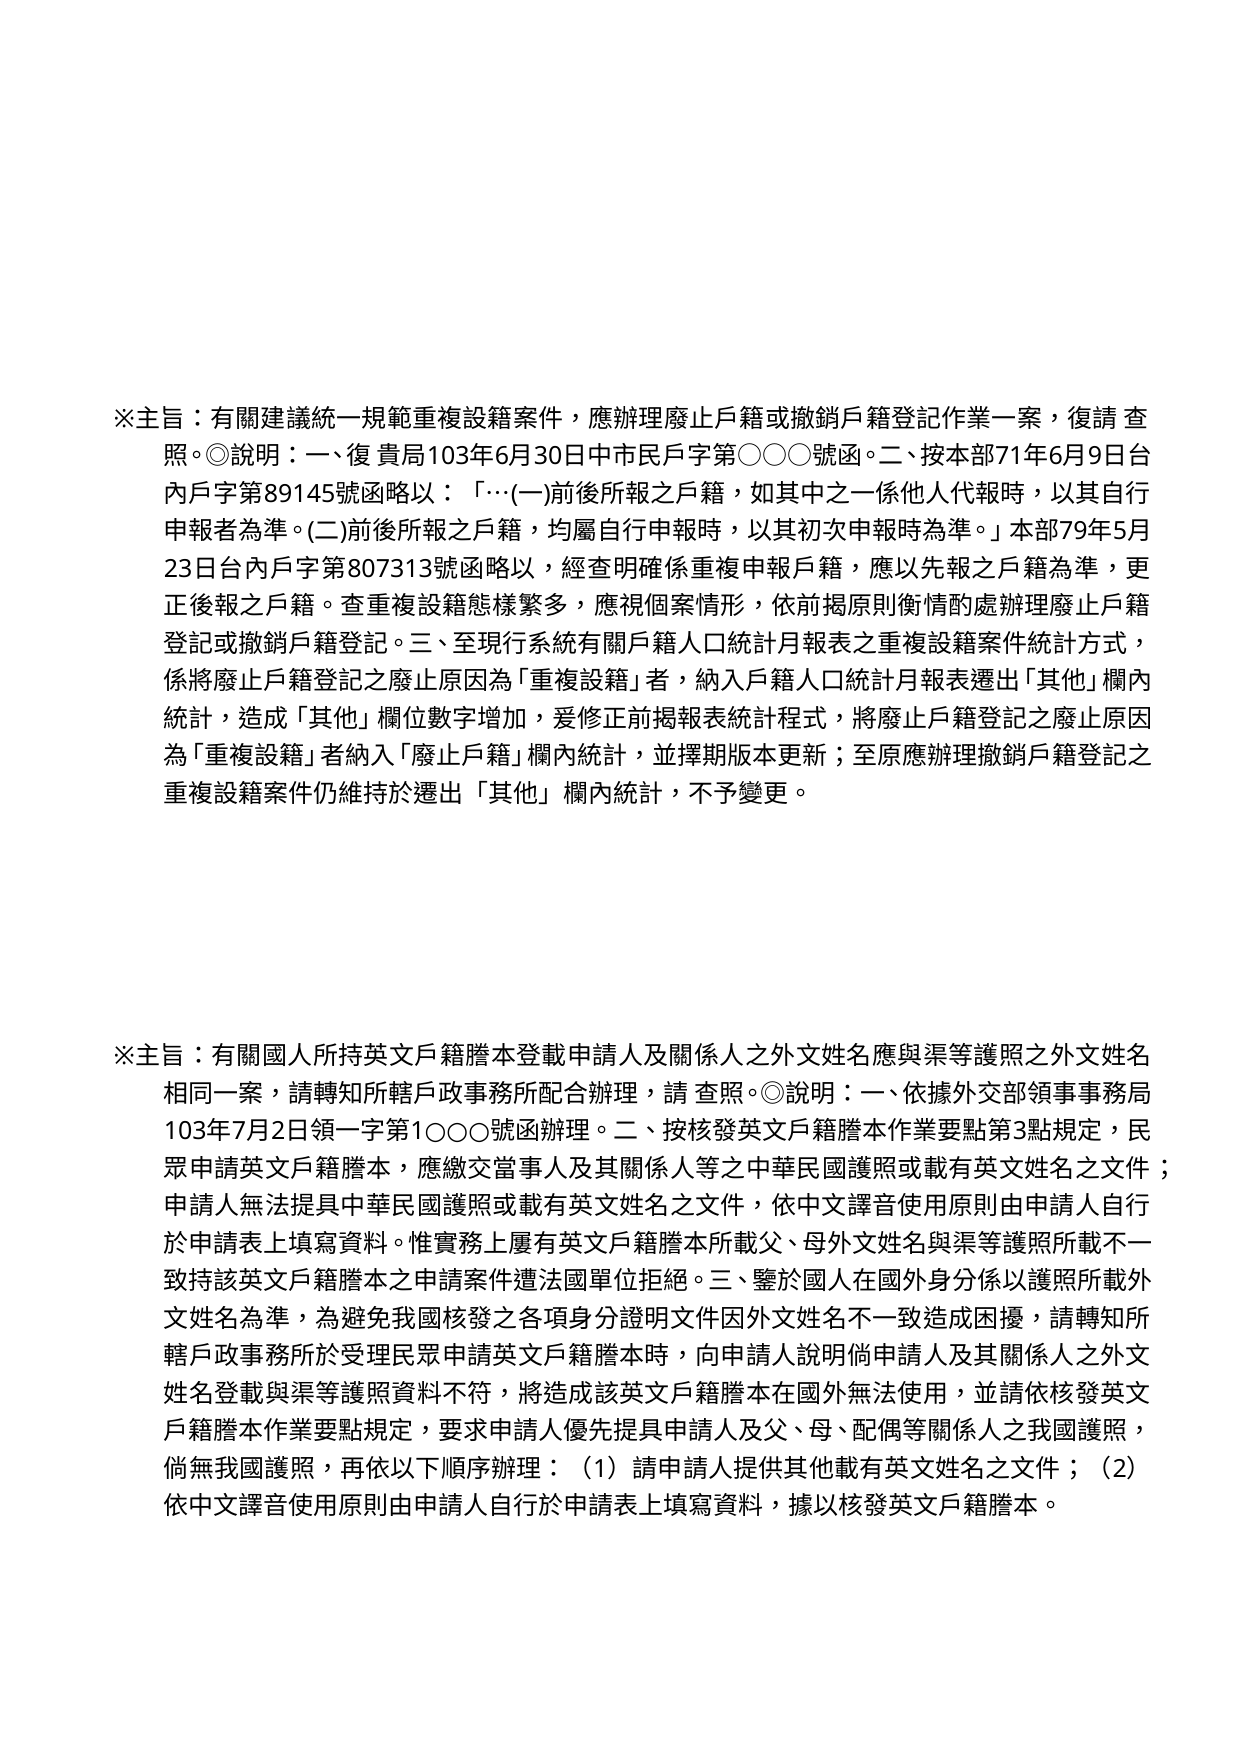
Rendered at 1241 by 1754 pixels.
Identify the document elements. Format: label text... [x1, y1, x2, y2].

text ※主旨：有關國人所持英文戶籍謄本登載申請人及關係人之外文姓名應與渠等護照之外文姓名相同一案，請轉知所轄戶政事務所配合辦理，請 查照。◎說明：一、依據外交部領事事務局103年7月2日領一字第1○○○號函辦理。二、按核發英文戶籍謄本作業要點第3點規定，民眾申請英文戶籍謄本，應繳交當事人及其關係人等之中華民國護照或載有英文姓名之文件；申請人無法提具中華民國護照或載有英文姓名之文件，依中文譯音使用原則由申請人自行於申請表上填寫資料。惟實務上屢有英文戶籍謄本所載父、母外文姓名與渠等護照所載不一，致持該英文戶籍謄本之申請案件遭法國單位拒絕。三、鑒於國人在國外身分係以護照所載外文姓名為準，為避免我國核發之各項身分證明文件因外文姓名不一致造成困擾，請轉知所轄戶政事務所於受理民眾申請英文戶籍謄本時，向申請人說明倘申請人及其關係人之外文姓名登載與渠等護照資料不符，將造成該英文戶籍謄本在國外無法使用，並請依核發英文戶籍謄本作業要點規定，要求申請人優先提具申請人及父、母、配偶等關係人之我國護照，倘無我國護照，再依以下順序辦理：（1）請申請人提供其他載有英文姓名之文件；（2）依中文譯音使用原則由申請人自行於申請表上填寫資料，據以核發英文戶籍謄本。 [114, 1035, 1152, 1522]
text ※主旨：有關建議統一規範重複設籍案件，應辦理廢止戶籍或撤銷戶籍登記作業一案，復請 查照。◎說明：一、復 貴局103年6月30日中市民戶字第○○○號函。二、按本部71年6月9日台內戶字第89145號函略以：「…(一)前後所報之戶籍，如其中之一係他人代報時，以其自行申報者為準。(二)前後所報之戶籍，均屬自行申報時，以其初次申報時為準。」本部79年5月23日台內戶字第807313號函略以，經查明確係重複申報戶籍，應以先報之戶籍為準，更正後報之戶籍。查重複設籍態樣繁多，應視個案情形，依前揭原則衡情酌處辦理廢止戶籍登記或撤銷戶籍登記。三、至現行系統有關戶籍人口統計月報表之重複設籍案件統計方式，係將廢止戶籍登記之廢止原因為「重複設籍」者，納入戶籍人口統計月報表遷出「其他」欄內統計，造成「其他」欄位數字增加，爰修正前揭報表統計程式，將廢止戶籍登記之廢止原因為「重複設籍」者納入「廢止戶籍」欄內統計，並擇期版本更新；至原應辦理撤銷戶籍登記之重複設籍案件仍維持於遷出「其他」欄內統計，不予變更。 [114, 397, 1152, 810]
